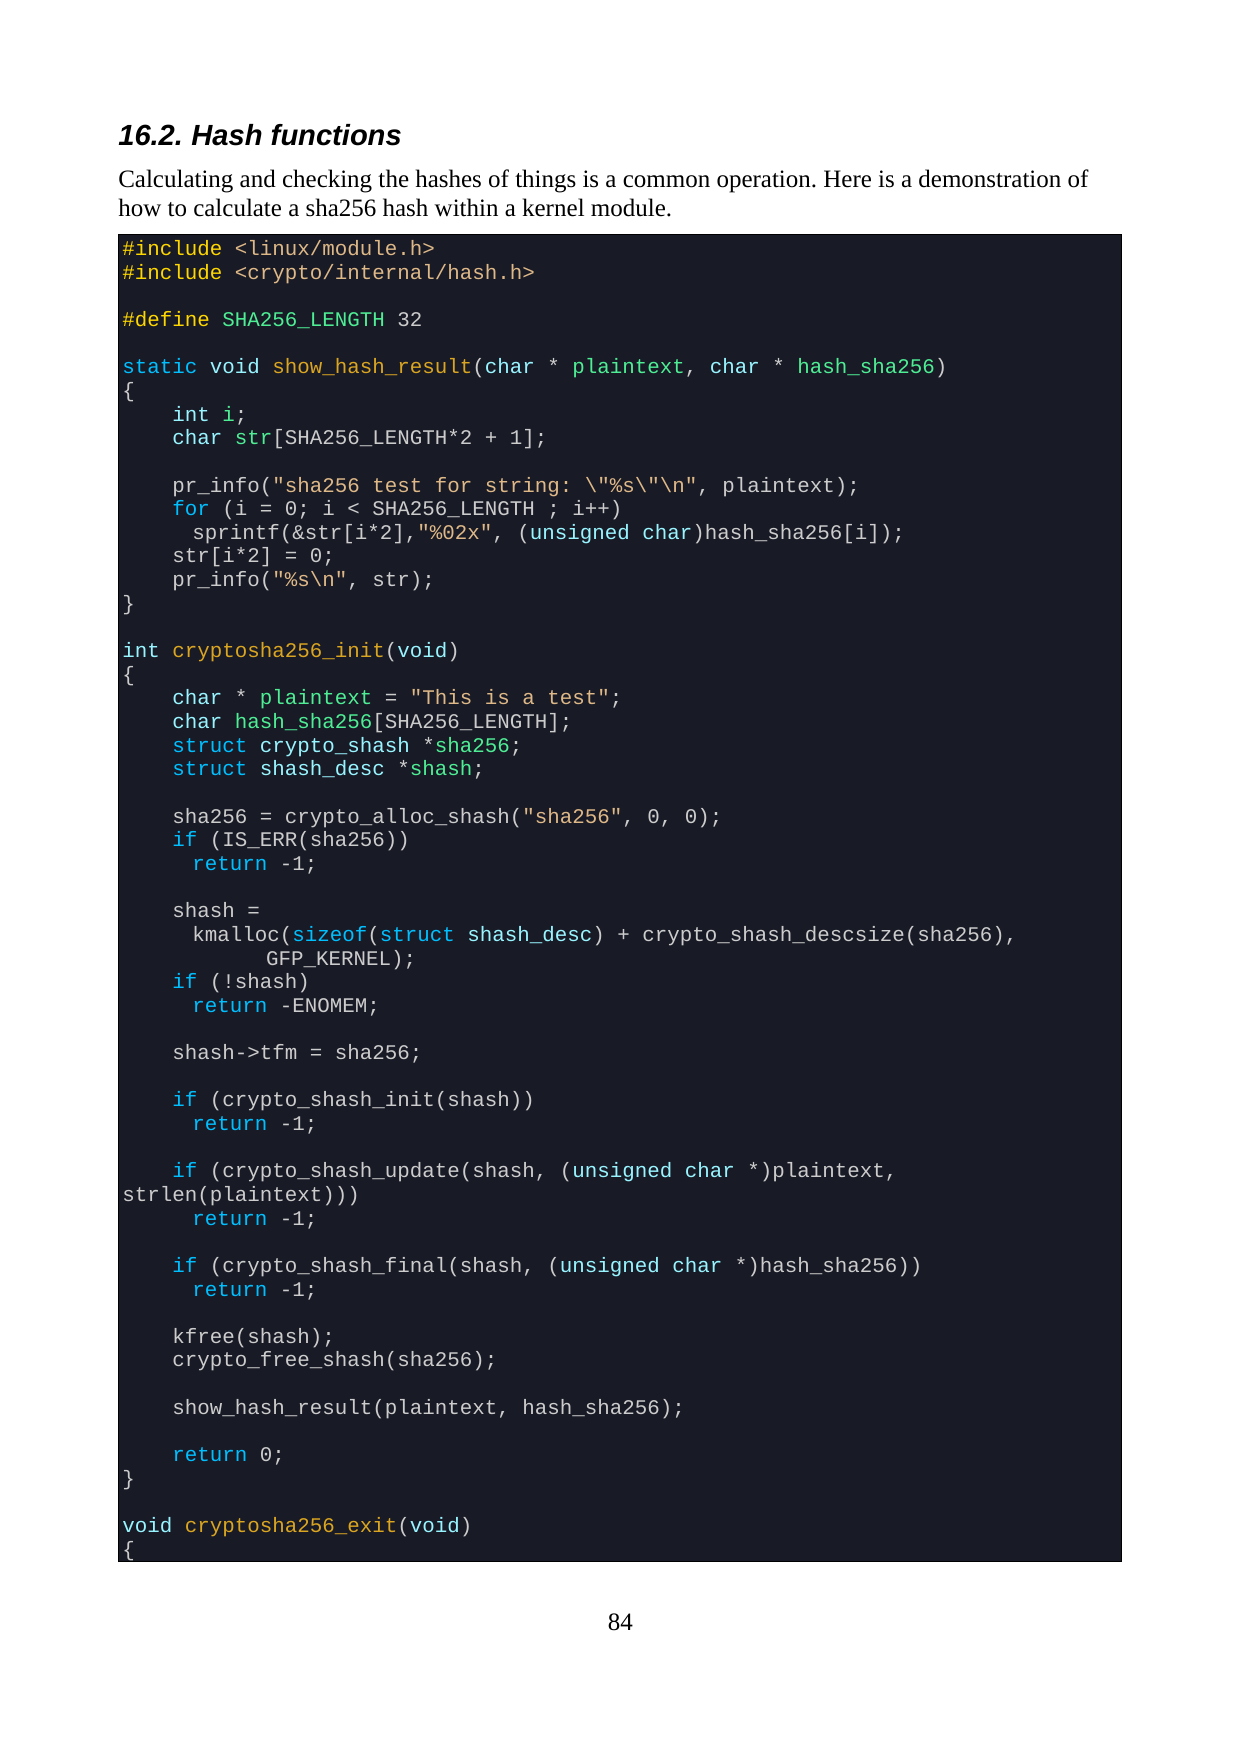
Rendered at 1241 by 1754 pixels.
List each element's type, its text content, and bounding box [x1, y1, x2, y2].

text show_hash_result(plaintext, hash_sha256); [119, 1393, 1121, 1416]
text #include <crypto/internal/hash.h> [119, 258, 1121, 281]
text char str[SHA256_LENGTH*2 + 1]; [119, 423, 1121, 447]
text if (crypto_shash_update(shash, (unsigned char *)plaintext, strlen(plaintext))) [119, 1156, 1121, 1204]
text { [119, 376, 1121, 400]
text if (IS_ERR(sha256)) [119, 825, 1121, 849]
text #include <linux/module.h> [119, 235, 1121, 258]
text crypto_free_shash(sha256); [119, 1346, 1121, 1369]
text return -1; [119, 1204, 1121, 1227]
text char hash_sha256[SHA256_LENGTH]; [119, 707, 1121, 731]
text if (crypto_shash_init(shash)) [119, 1085, 1121, 1109]
text kfree(shash); [119, 1322, 1121, 1346]
text pr_info("%s\n", str); [119, 565, 1121, 589]
text static void show_hash_result(char * plaintext, char * hash_sha256) [119, 352, 1121, 376]
text int cryptosha256_init(void) [119, 636, 1121, 660]
text struct shash_desc *shash; [119, 754, 1121, 778]
text } [119, 589, 1121, 612]
text } [119, 1464, 1121, 1487]
text Calculating and checking the hashes of things is a common operation. Here is a demonstration of how to calculate a sha256 hash within a kernel module. [118, 164, 1122, 222]
text sprintf(&str[i*2],"%02x", (unsigned char)hash_sha256[i]); [119, 518, 1121, 542]
text shash->tfm = sha256; [119, 1038, 1121, 1062]
text return -1; [119, 849, 1121, 873]
text { [119, 1535, 1121, 1561]
text if (!shash) [119, 967, 1121, 991]
text struct crypto_shash *sha256; [119, 731, 1121, 754]
text return -1; [119, 1109, 1121, 1133]
text return 0; [119, 1440, 1121, 1464]
text str[i*2] = 0; [119, 542, 1121, 565]
text kmalloc(sizeof(struct shash_desc) + crypto_shash_descsize(sha256), [119, 920, 1121, 943]
text return -1; [119, 1274, 1121, 1298]
text return -ENOMEM; [119, 991, 1121, 1014]
text int i; [119, 400, 1121, 423]
text shash = [119, 896, 1121, 920]
text GFP_KERNEL); [119, 943, 1121, 967]
text char * plaintext = "This is a test"; [119, 683, 1121, 707]
text { [119, 660, 1121, 683]
text void cryptosha256_exit(void) [119, 1511, 1121, 1535]
text sha256 = crypto_alloc_shash("sha256", 0, 0); [119, 802, 1121, 825]
text if (crypto_shash_final(shash, (unsigned char *)hash_sha256)) [119, 1251, 1121, 1274]
text #define SHA256_LENGTH 32 [119, 305, 1121, 329]
text pr_info("sha256 test for string: \"%s\"\n", plaintext); [119, 471, 1121, 494]
text for (i = 0; i < SHA256_LENGTH ; i++) [119, 494, 1121, 518]
subtitle Hash functions [118, 118, 1122, 152]
